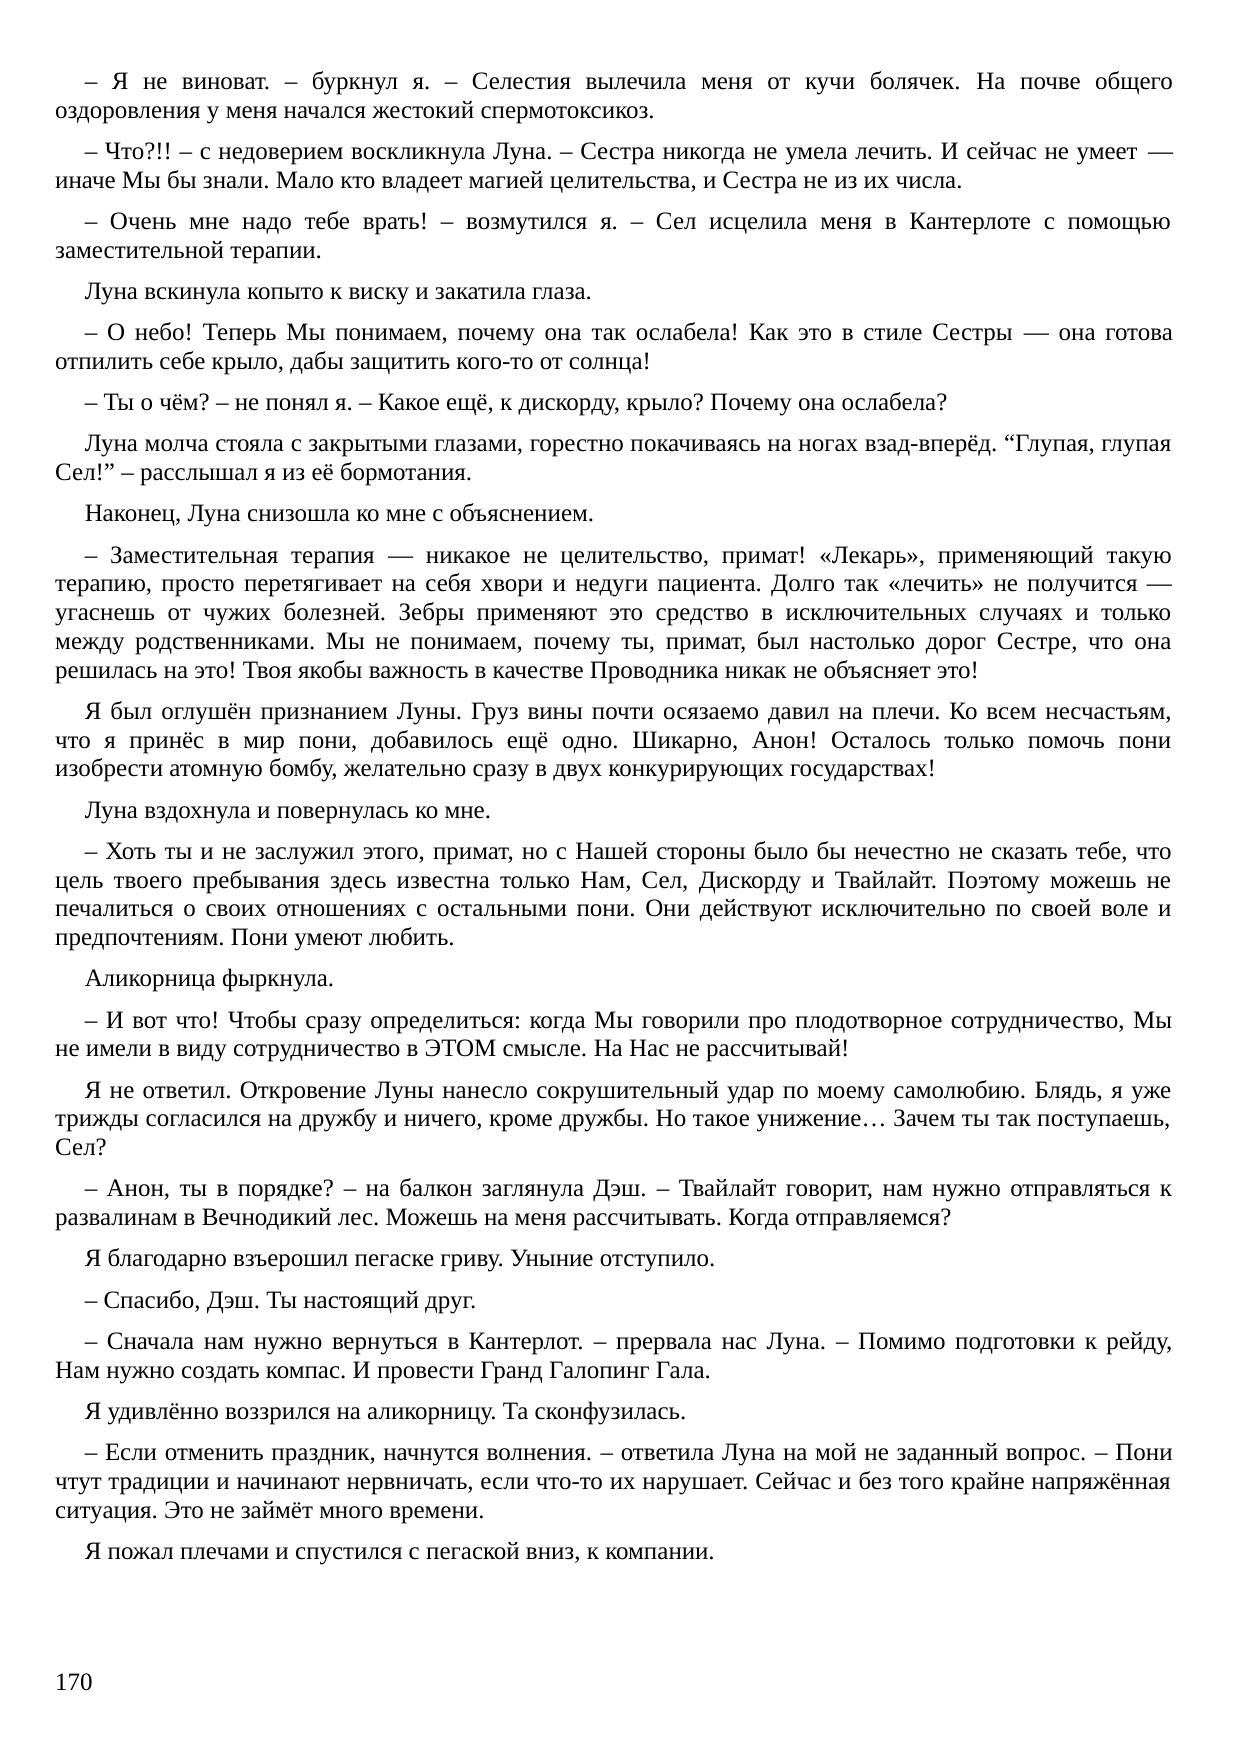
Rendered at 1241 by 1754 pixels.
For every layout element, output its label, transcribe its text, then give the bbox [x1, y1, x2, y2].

text Аликорница фыркнула. [55, 963, 1173, 992]
text – Если отменить праздник, начнутся волнения. – ответила Луна на мой не заданный вопрос. – Пони чтут традиции и начинают нервничать, если что-то их нарушает. Сейчас и без того крайне напряжённая ситуация. Это не займёт много времени. [55, 1437, 1173, 1523]
text Луна молча стояла с закрытыми глазами, горестно покачиваясь на ногах взад-вперёд. “Глупая, глупая Сел!” – расслышал я из её бормотания. [55, 428, 1173, 486]
text – Я не виноват. – буркнул я. – Селестия вылечила меня от кучи болячек. На почве общего оздоровления у меня начался жестокий спермотоксикоз. [55, 66, 1173, 123]
text – Ты о чём? – не понял я. – Какое ещё, к дискорду, крыло? Почему она ослабела? [55, 387, 1173, 416]
text Я удивлённо воззрился на аликорницу. Та сконфузилась. [55, 1396, 1173, 1425]
text – Что?!! – с недоверием воскликнула Луна. – Сестра никогда не умела лечить. И сейчас не умеет — иначе Мы бы знали. Мало кто владеет магией целительства, и Сестра не из их числа. [55, 136, 1173, 193]
text – Хоть ты и не заслужил этого, примат, но с Нашей стороны было бы нечестно не сказать тебе, что цель твоего пребывания здесь известна только Нам, Сел, Дискорду и Твайлайт. Поэтому можешь не печалиться о своих отношениях с остальными пони. Они действуют исключительно по своей воле и предпочтениям. Пони умеют любить. [55, 836, 1173, 951]
text – О небо! Теперь Мы понимаем, почему она так ослабела! Как это в стиле Сестры — она готова отпилить себе крыло, дабы защитить кого-то от солнца! [55, 317, 1173, 375]
text – Спасибо, Дэш. Ты настоящий друг. [55, 1285, 1173, 1313]
text Я благодарно взъерошил пегаске гриву. Уныние отступило. [55, 1243, 1173, 1272]
text – И вот что! Чтобы сразу определиться: когда Мы говорили про плодотворное сотрудничество, Мы не имели в виду сотрудничество в ЭТОМ смысле. На Нас не рассчитывай! [55, 1005, 1173, 1062]
text Я не ответил. Откровение Луны нанесло сокрушительный удар по моему самолюбию. Блядь, я уже трижды согласился на дружбу и ничего, кроме дружбы. Но такое унижение… Зачем ты так поступаешь, Сел? [55, 1075, 1173, 1161]
text Наконец, Луна снизошла ко мне с объяснением. [55, 498, 1173, 527]
text – Очень мне надо тебе врать! – возмутился я. – Сел исцелила меня в Кантерлоте с помощью заместительной терапии. [55, 206, 1173, 263]
text Я пожал плечами и спустился с пегаской вниз, к компании. [55, 1536, 1173, 1565]
text Луна вздохнула и повернулась ко мне. [55, 795, 1173, 823]
text Луна вскинула копыто к виску и закатила глаза. [55, 276, 1173, 305]
text – Анон, ты в порядке? – на балкон заглянула Дэш. – Твайлайт говорит, нам нужно отправляться к развалинам в Вечнодикий лес. Можешь на меня рассчитывать. Когда отправляемся? [55, 1173, 1173, 1231]
text – Сначала нам нужно вернуться в Кантерлот. – прервала нас Луна. – Помимо подготовки к рейду, Нам нужно создать компас. И провести Гранд Галопинг Гала. [55, 1326, 1173, 1383]
text – Заместительная терапия — никакое не целительство, примат! «Лекарь», применяющий такую терапию, просто перетягивает на себя хвори и недуги пациента. Долго так «лечить» не получится — угаснешь от чужих болезней. Зебры применяют это средство в исключительных случаях и только между родственниками. Мы не понимаем, почему ты, примат, был настолько дорог Сестре, что она решилась на это! Твоя якобы важность в качестве Проводника никак не объясняет это! [55, 540, 1173, 683]
text Я был оглушён признанием Луны. Груз вины почти осязаемо давил на плечи. Ко всем несчастьям, что я принёс в мир пони, добавилось ещё одно. Шикарно, Анон! Осталось только помочь пони изобрести атомную бомбу, желательно сразу в двух конкурирующих государствах! [55, 696, 1173, 782]
